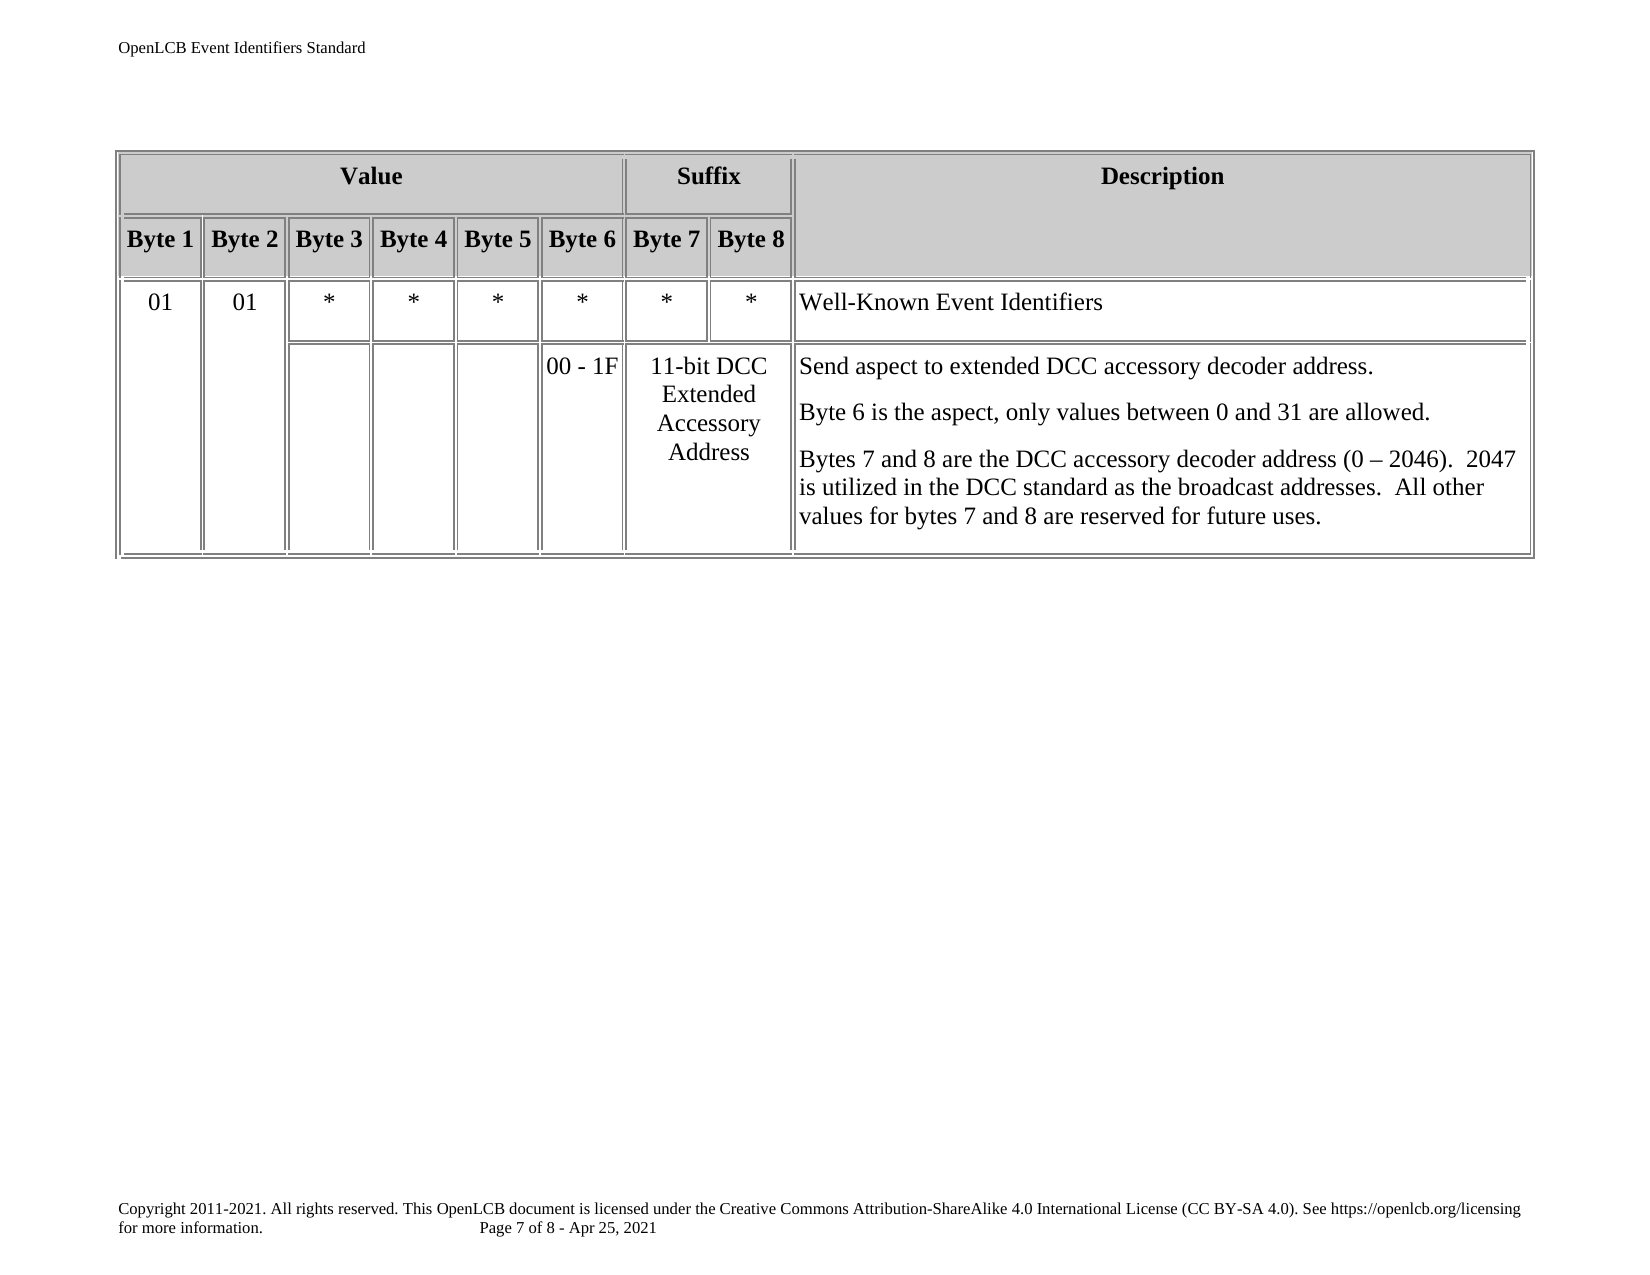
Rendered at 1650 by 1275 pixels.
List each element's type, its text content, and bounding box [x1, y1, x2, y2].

table_cell [456, 340, 540, 553]
table_cell * [711, 282, 790, 340]
table_cell 11-bit DCC Extended Accessory Address [624, 340, 793, 553]
table_cell Byte 3 [290, 219, 369, 276]
table_cell Byte 8 [711, 219, 790, 276]
table_cell * [458, 282, 537, 340]
table_cell * [543, 282, 622, 340]
table_cell 01 [118, 276, 202, 553]
table_cell Send aspect to extended DCC accessory decoder address. Byte 6 is the aspect, only values between 0 and 31 are allowed. Bytes 7 and 8 are the DCC accessory decoder address (0 – 2046). 2047 is utilized in the DCC standard as the broadcast addresses. All other values for bytes 7 and 8 are reserved for future uses. [793, 340, 1532, 553]
table_cell 01 [203, 276, 287, 553]
table_cell Byte 5 [458, 219, 537, 276]
table_cell [287, 340, 371, 553]
table_cell * [627, 282, 706, 340]
table_cell Byte 2 [205, 219, 284, 276]
table_header Description [793, 152, 1532, 276]
table_cell * [290, 282, 369, 340]
table_cell * [374, 282, 453, 340]
table_cell Byte 1 [118, 213, 202, 276]
table_cell [371, 340, 456, 553]
table_cell 00 - 1F [540, 344, 624, 553]
table_cell Well-Known Event Identifiers [793, 276, 1532, 340]
table_cell Byte 4 [374, 219, 453, 276]
table_cell Byte 7 [627, 219, 706, 276]
table_header Suffix [624, 152, 793, 213]
table_header Value [121, 155, 624, 213]
table_cell Byte 6 [543, 219, 622, 276]
